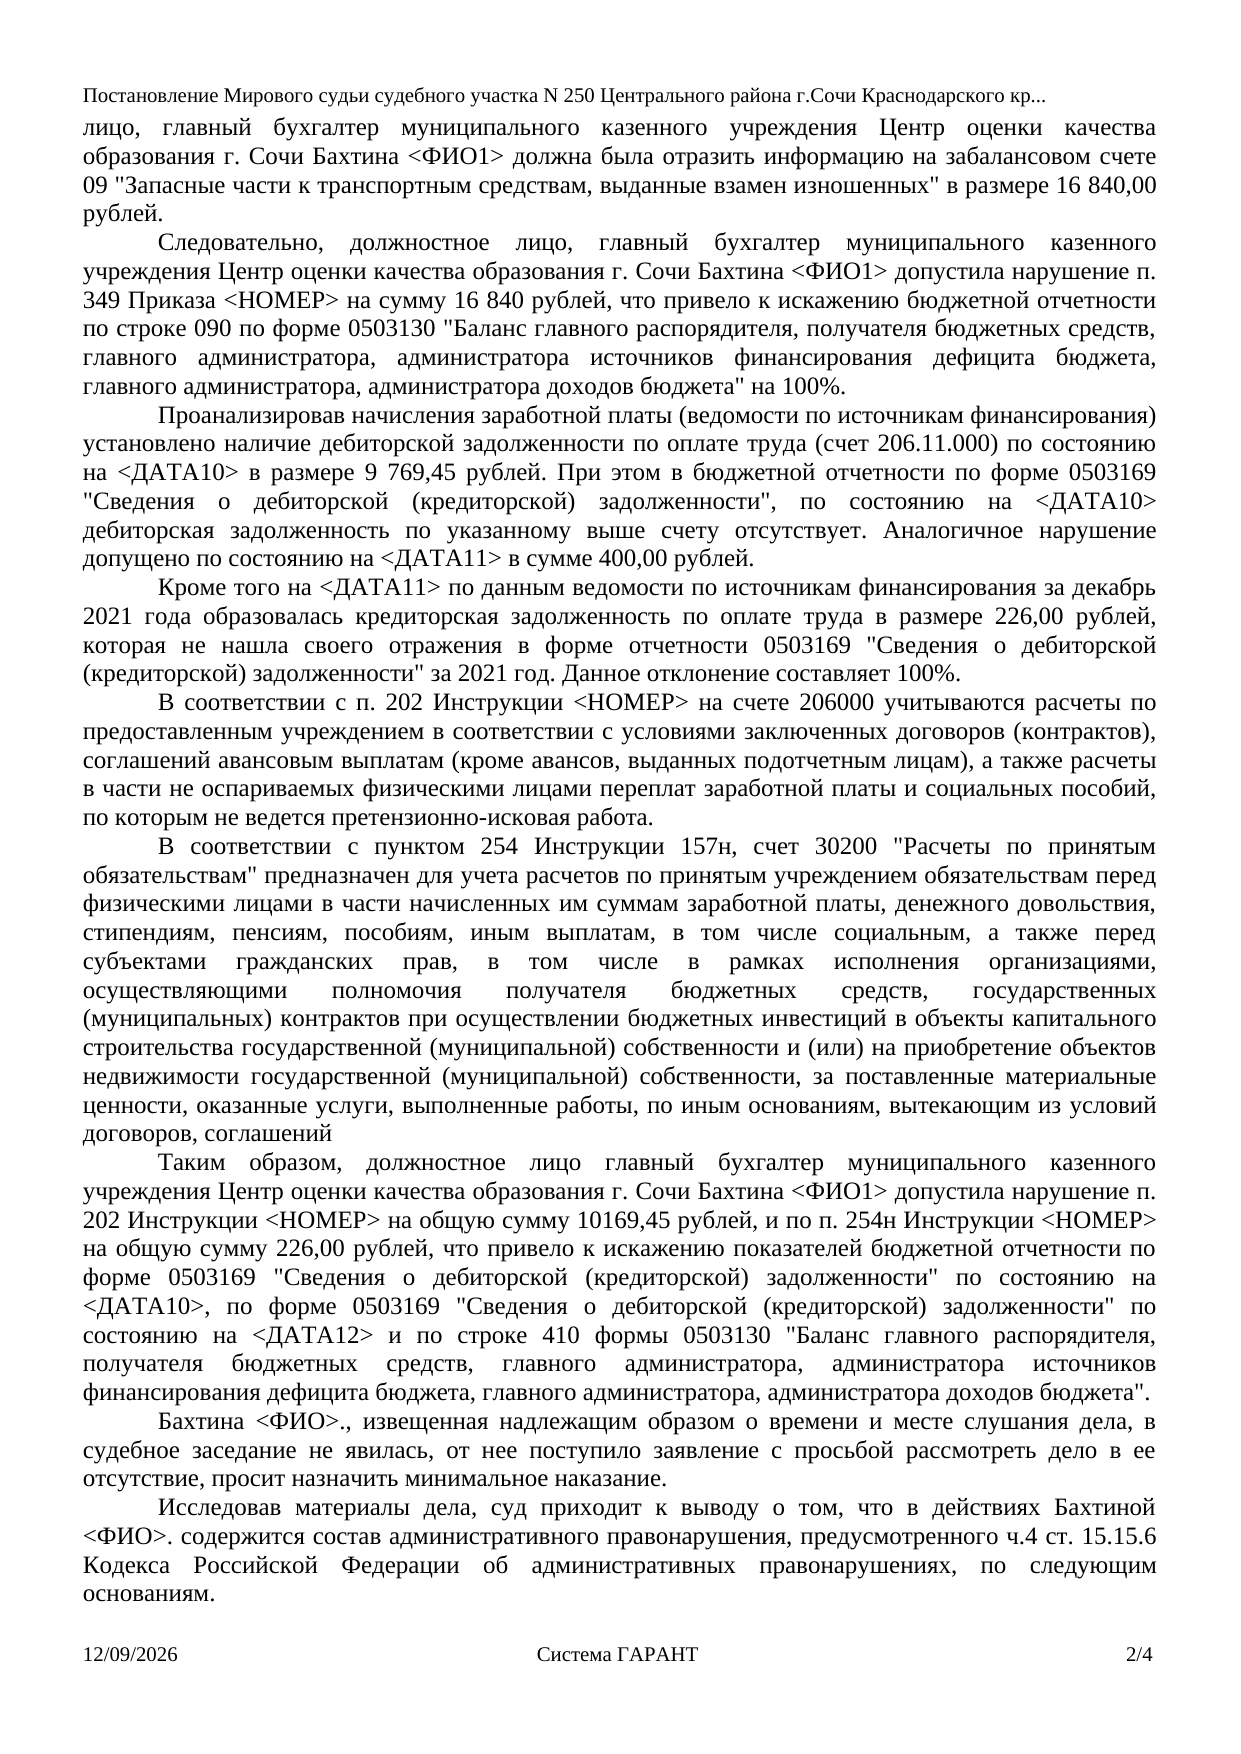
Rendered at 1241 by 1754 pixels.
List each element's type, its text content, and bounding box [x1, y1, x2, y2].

text В соответствии с пунктом 254 Инструкции 157н, счет 30200 "Расчеты по принятым обязательствам" предназначен для учета расчетов по принятым учреждением обязательствам перед физическими лицами в части начисленных им суммам заработной платы, денежного довольствия, стипендиям, пенсиям, пособиям, иным выплатам, в том числе социальным, а также перед субъектами гражданских прав, в том числе в рамках исполнения организациями, осуществляющими полномочия получателя бюджетных средств, государственных (муниципальных) контрактов при осуществлении бюджетных инвестиций в объекты капитального строительства государственной (муниципальной) собственности и (или) на приобретение объектов недвижимости государственной (муниципальной) собственности, за поставленные материальные ценности, оказанные услуги, выполненные работы, по иным основаниям, вытекающим из условий договоров, соглашений [83, 831, 1157, 1147]
text лицо, главный бухгалтер муниципального казенного учреждения Центр оценки качества образования г. Сочи Бахтина <ФИО1> должна была отразить информацию на забалансовом счете 09 "Запасные части к транспортным средствам, выданные взамен изношенных" в размере 16 840,00 рублей. [83, 112, 1157, 227]
text Исследовав материалы дела, суд приходит к выводу о том, что в действиях Бахтиной <ФИО>. содержится состав административного правонарушения, предусмотренного ч.4 ст. 15.15.6 Кодекса Российской Федерации об административных правонарушениях, по следующим основаниям. [83, 1492, 1157, 1607]
text Следовательно, должностное лицо, главный бухгалтер муниципального казенного учреждения Центр оценки качества образования г. Сочи Бахтина <ФИО1> допустила нарушение п. 349 Приказа <НОМЕР> на сумму 16 840 рублей, что привело к искажению бюджетной отчетности по строке 090 по форме 0503130 "Баланс главного распорядителя, получателя бюджетных средств, главного администратора, администратора источников финансирования дефицита бюджета, главного администратора, администратора доходов бюджета" на 100%. [83, 227, 1157, 400]
text Таким образом, должностное лицо главный бухгалтер муниципального казенного учреждения Центр оценки качества образования г. Сочи Бахтина <ФИО1> допустила нарушение п. 202 Инструкции <НОМЕР> на общую сумму 10169,45 рублей, и по п. 254н Инструкции <НОМЕР> на общую сумму 226,00 рублей, что привело к искажению показателей бюджетной отчетности по форме 0503169 "Сведения о дебиторской (кредиторской) задолженности" по состоянию на <ДАТА10>, по форме 0503169 "Сведения о дебиторской (кредиторской) задолженности" по состоянию на <ДАТА12> и по строке 410 формы 0503130 "Баланс главного распорядителя, получателя бюджетных средств, главного администратора, администратора источников финансирования дефицита бюджета, главного администратора, администратора доходов бюджета". [83, 1147, 1157, 1406]
text Проанализировав начисления заработной платы (ведомости по источникам финансирования) установлено наличие дебиторской задолженности по оплате труда (счет 206.11.000) по состоянию на <ДАТА10> в размере 9 769,45 рублей. При этом в бюджетной отчетности по форме 0503169 "Сведения о дебиторской (кредиторской) задолженности", по состоянию на <ДАТА10> дебиторская задолженность по указанному выше счету отсутствует. Аналогичное нарушение допущено по состоянию на <ДАТА11> в сумме 400,00 рублей. [83, 400, 1157, 572]
text Кроме того на <ДАТА11> по данным ведомости по источникам финансирования за декабрь 2021 года образовалась кредиторская задолженность по оплате труда в размере 226,00 рублей, которая не нашла своего отражения в форме отчетности 0503169 "Сведения о дебиторской (кредиторской) задолженности" за 2021 год. Данное отклонение составляет 100%. [83, 572, 1157, 687]
text В соответствии с п. 202 Инструкции <НОМЕР> на счете 206000 учитываются расчеты по предоставленным учреждением в соответствии с условиями заключенных договоров (контрактов), соглашений авансовым выплатам (кроме авансов, выданных подотчетным лицам), а также расчеты в части не оспариваемых физическими лицами переплат заработной платы и социальных пособий, по которым не ведется претензионно-исковая работа. [83, 687, 1157, 831]
text Бахтина <ФИО>., извещенная надлежащим образом о времени и месте слушания дела, в судебное заседание не явилась, от нее поступило заявление с просьбой рассмотреть дело в ее отсутствие, просит назначить минимальное наказание. [83, 1406, 1157, 1492]
